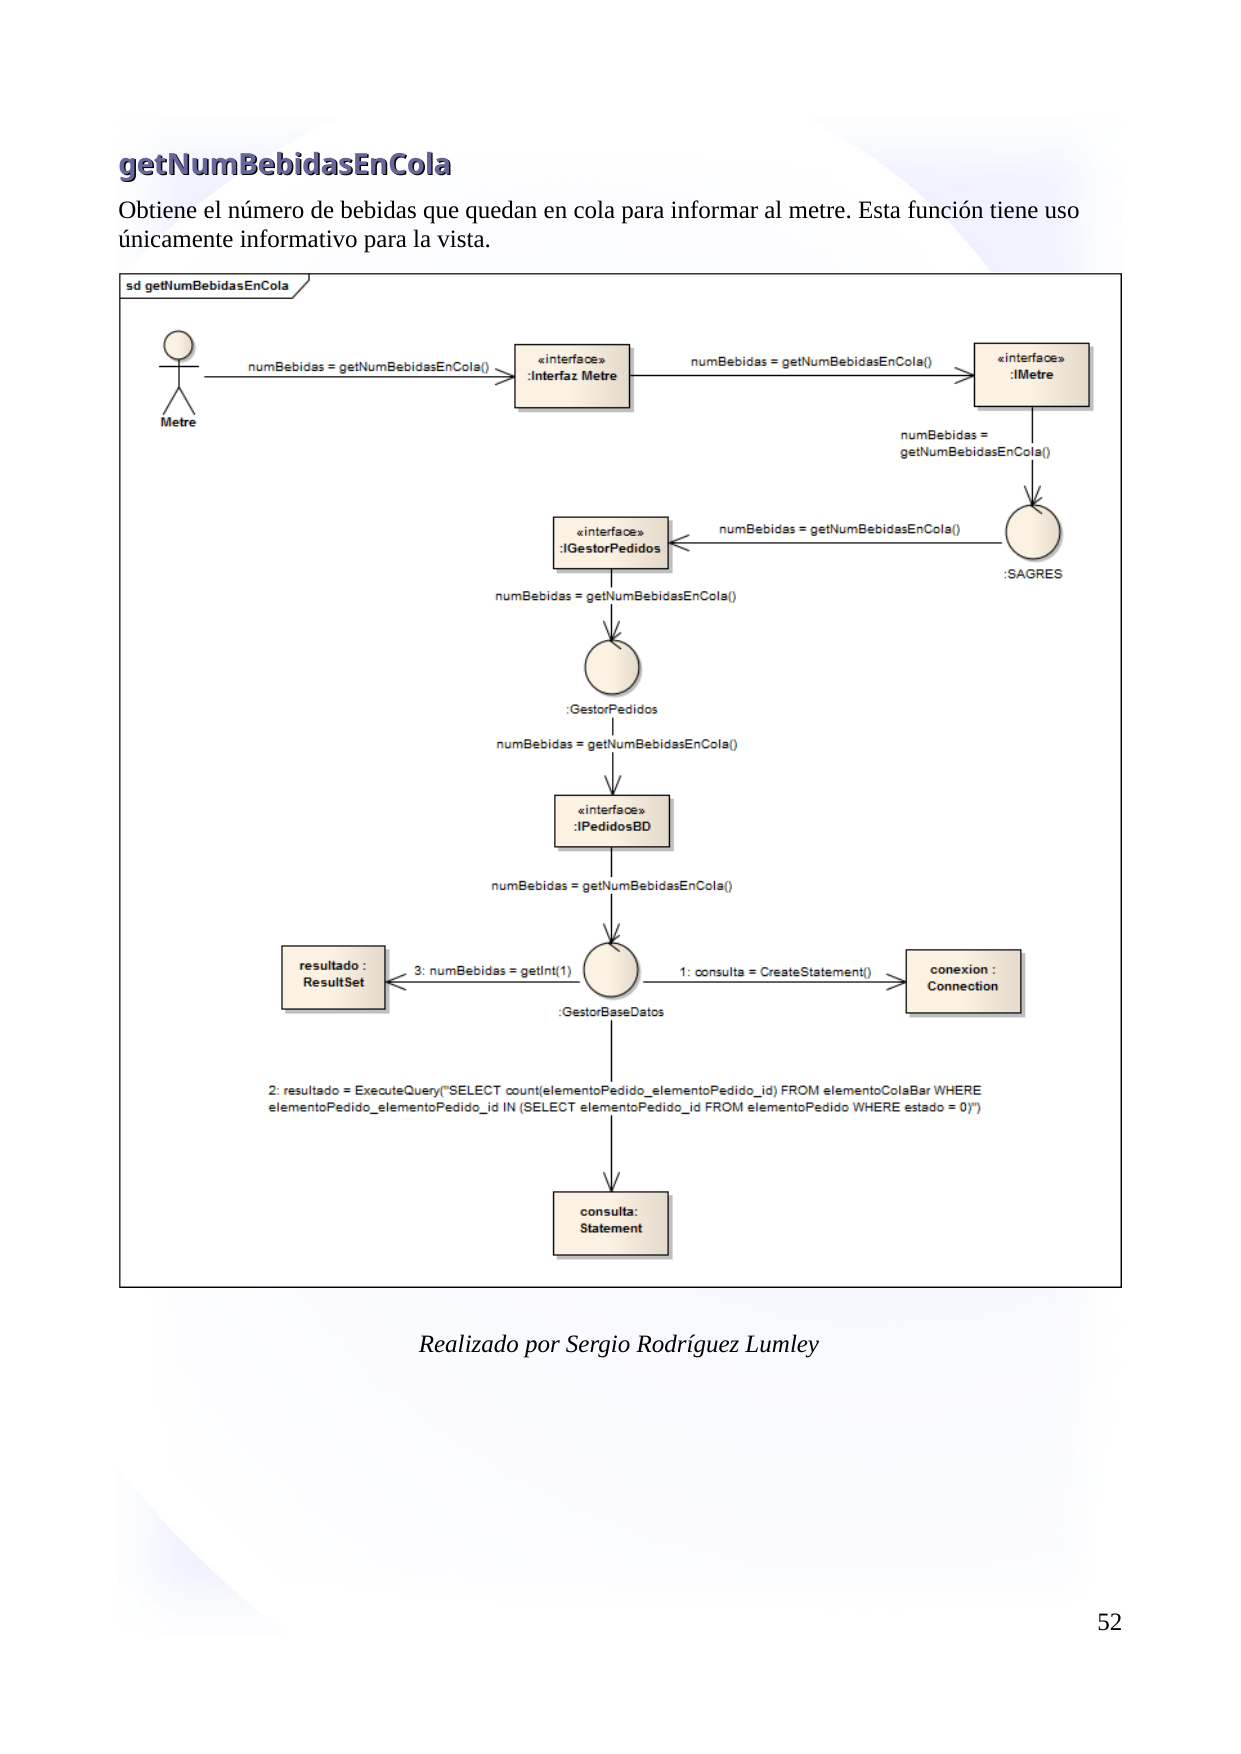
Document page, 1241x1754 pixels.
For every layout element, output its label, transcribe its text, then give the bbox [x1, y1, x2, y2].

text Realizado por Sergio Rodríguez Lumley [118, 1329, 1122, 1358]
picture [118, 118, 1122, 143]
picture [118, 253, 1122, 1329]
subtitle getNumBebidasEnCola [118, 143, 1122, 183]
picture [118, 1358, 1122, 1636]
text Obtiene el número de bebidas que quedan en cola para informar al metre. Esta función tiene uso únicamente informativo para la vista. [118, 195, 1122, 253]
picture [118, 183, 1122, 195]
